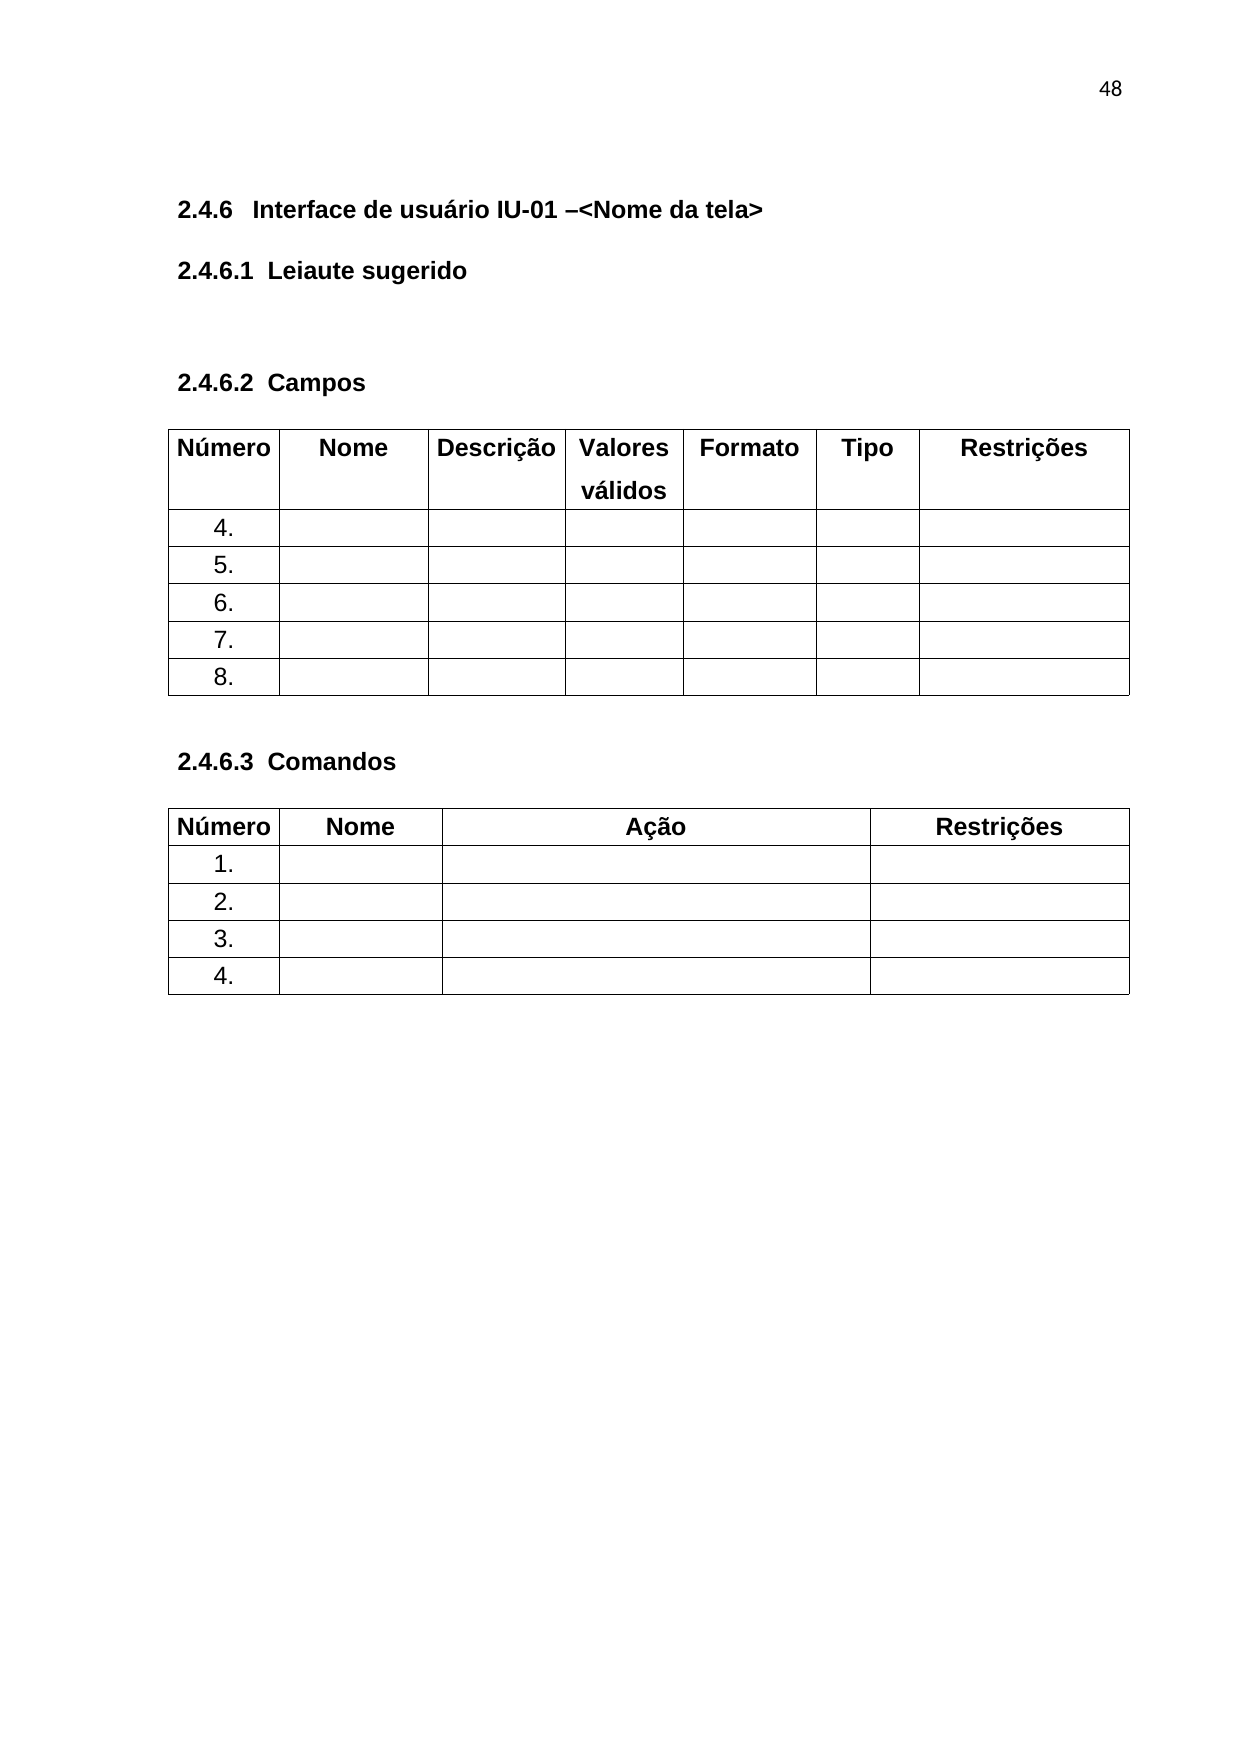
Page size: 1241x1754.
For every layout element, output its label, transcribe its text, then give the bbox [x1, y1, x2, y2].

table_cell [817, 622, 919, 658]
table_header Formato [684, 430, 816, 509]
table_cell [871, 846, 1129, 882]
table_cell [920, 584, 1129, 621]
table_cell [429, 510, 565, 546]
table_header Número [169, 430, 279, 509]
table_cell [169, 958, 279, 994]
table_cell [684, 622, 816, 658]
subtitle Comandos [177, 747, 1122, 776]
table_cell [443, 884, 870, 919]
table_cell [920, 510, 1129, 546]
table_cell [566, 510, 683, 546]
table_cell [169, 659, 279, 695]
table_header Restrições [920, 430, 1129, 509]
table_cell [566, 622, 683, 658]
table_cell [817, 510, 919, 546]
table_header Valores válidos [566, 430, 683, 509]
table_cell [920, 547, 1129, 583]
table_cell [871, 921, 1129, 957]
table_cell [280, 884, 442, 919]
table_cell [871, 958, 1129, 994]
table_header Nome [280, 430, 428, 509]
table_cell [566, 584, 683, 621]
table_cell [169, 622, 279, 658]
table_header Nome [280, 809, 442, 845]
table_cell [280, 510, 428, 546]
table_cell [920, 659, 1129, 695]
table_cell [280, 958, 442, 994]
table_cell [684, 659, 816, 695]
table_cell [566, 659, 683, 695]
table_cell [684, 584, 816, 621]
table_cell [280, 622, 428, 658]
subtitle Campos [177, 368, 1122, 397]
table_cell [443, 921, 870, 957]
table_cell [280, 846, 442, 882]
table_cell [684, 510, 816, 546]
table_cell [169, 510, 279, 546]
table_cell [817, 659, 919, 695]
table_cell [443, 958, 870, 994]
table_header Descrição [429, 430, 565, 509]
table_cell [684, 547, 816, 583]
table_cell [443, 846, 870, 882]
table_cell [429, 659, 565, 695]
subtitle Leiaute sugerido [177, 256, 1122, 284]
table_cell [429, 547, 565, 583]
table_cell [169, 921, 279, 957]
table_cell [280, 659, 428, 695]
table_cell [817, 584, 919, 621]
table_cell [817, 547, 919, 583]
table_cell [169, 547, 279, 583]
table_cell [169, 846, 279, 882]
table_header Ação [443, 809, 870, 845]
table_cell [920, 622, 1129, 658]
table_header Restrições [871, 809, 1129, 845]
table_header Número [169, 809, 279, 845]
table_cell [871, 884, 1129, 919]
subtitle Interface de usuário IU-01 –<Nome da tela> [177, 195, 1122, 224]
table_header Tipo [817, 430, 919, 509]
table_cell [429, 622, 565, 658]
table_cell [169, 884, 279, 919]
table_cell [429, 584, 565, 621]
table_cell [280, 921, 442, 957]
table_cell [566, 547, 683, 583]
table_cell [169, 584, 279, 621]
table_cell [280, 584, 428, 621]
table_cell [280, 547, 428, 583]
